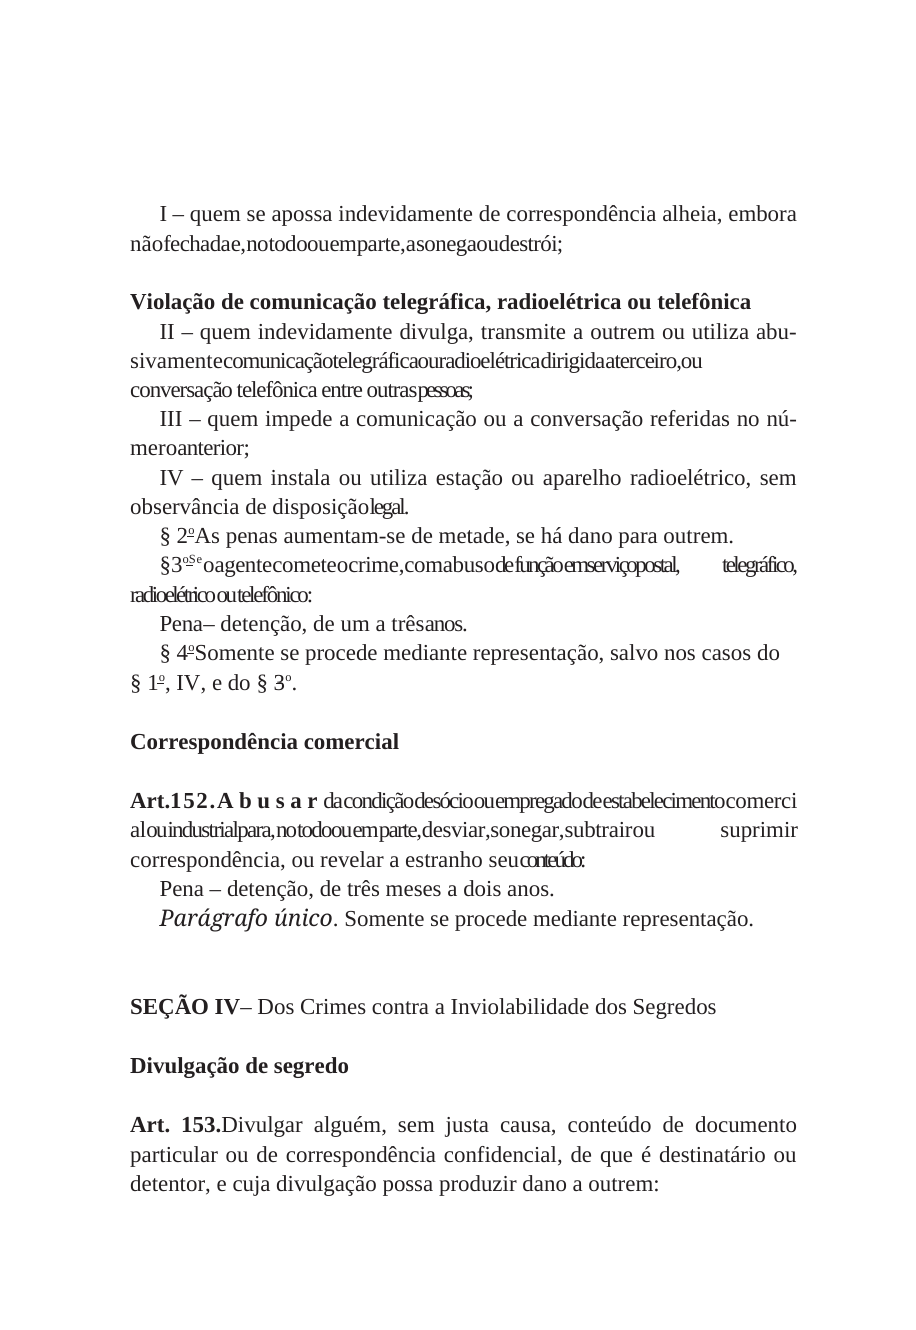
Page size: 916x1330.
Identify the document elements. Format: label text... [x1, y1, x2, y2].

text § 1o, IV, e do § 3o. [130, 669, 809, 695]
list – quem impede a comunicação ou a conversação referidas no nú- meroanterior; [130, 405, 798, 461]
list – quem indevidamente divulga, transmite a outrem ou utiliza abu- sivamentecomunicaçãotelegráficaouradioelétricadirigidaaterceiro,ou conversação telefônica entre outraspessoas; [130, 318, 798, 402]
subtitle Correspondência comercial [130, 728, 809, 754]
list – quem instala ou utiliza estação ou aparelho radioelétrico, sem observância de disposiçãolegal. [130, 464, 798, 519]
subtitle Divulgação de segredo [130, 1052, 809, 1079]
subtitle Violação de comunicação telegráfica, radioelétrica ou telefônica [130, 288, 809, 315]
list – quem se apossa indevidamente de correspondência alheia, embora nãofechadae,notodoouemparte,asonegaoudestrói; [130, 200, 798, 256]
text § 2oAs penas aumentam-se de metade, se há dano para outrem. [159, 522, 809, 548]
text §3oSeoagentecometeocrime,comabusodefunçãoemserviçopostal, telegráfico, radioelétrico outelefônico: [130, 552, 798, 607]
text Parágrafo único. Somente se procede mediante representação. [159, 902, 809, 933]
text Art.152.Abusardacondiçãodesócioouempregadodeestabelecimentocomercialouindustrialpara,notodoouemparte,desviar,sonegar,subtrairou suprimir correspondência, ou revelar a estranho seuconteúdo: [130, 787, 798, 872]
text Pena– detenção, de um a trêsanos. [159, 610, 809, 636]
text Art. 153.Divulgar alguém, sem justa causa, conteúdo de documento particular ou de correspondência confidencial, de que é destinatário ou detentor, e cuja divulgação possa produzir dano a outrem: [130, 1111, 798, 1196]
text § 4oSomente se procede mediante representação, salvo nos casos do [159, 639, 809, 666]
text Pena – detenção, de três meses a dois anos. [159, 875, 809, 901]
text SEÇÃO IV– Dos Crimes contra a Inviolabilidade dos Segredos [130, 993, 809, 1019]
